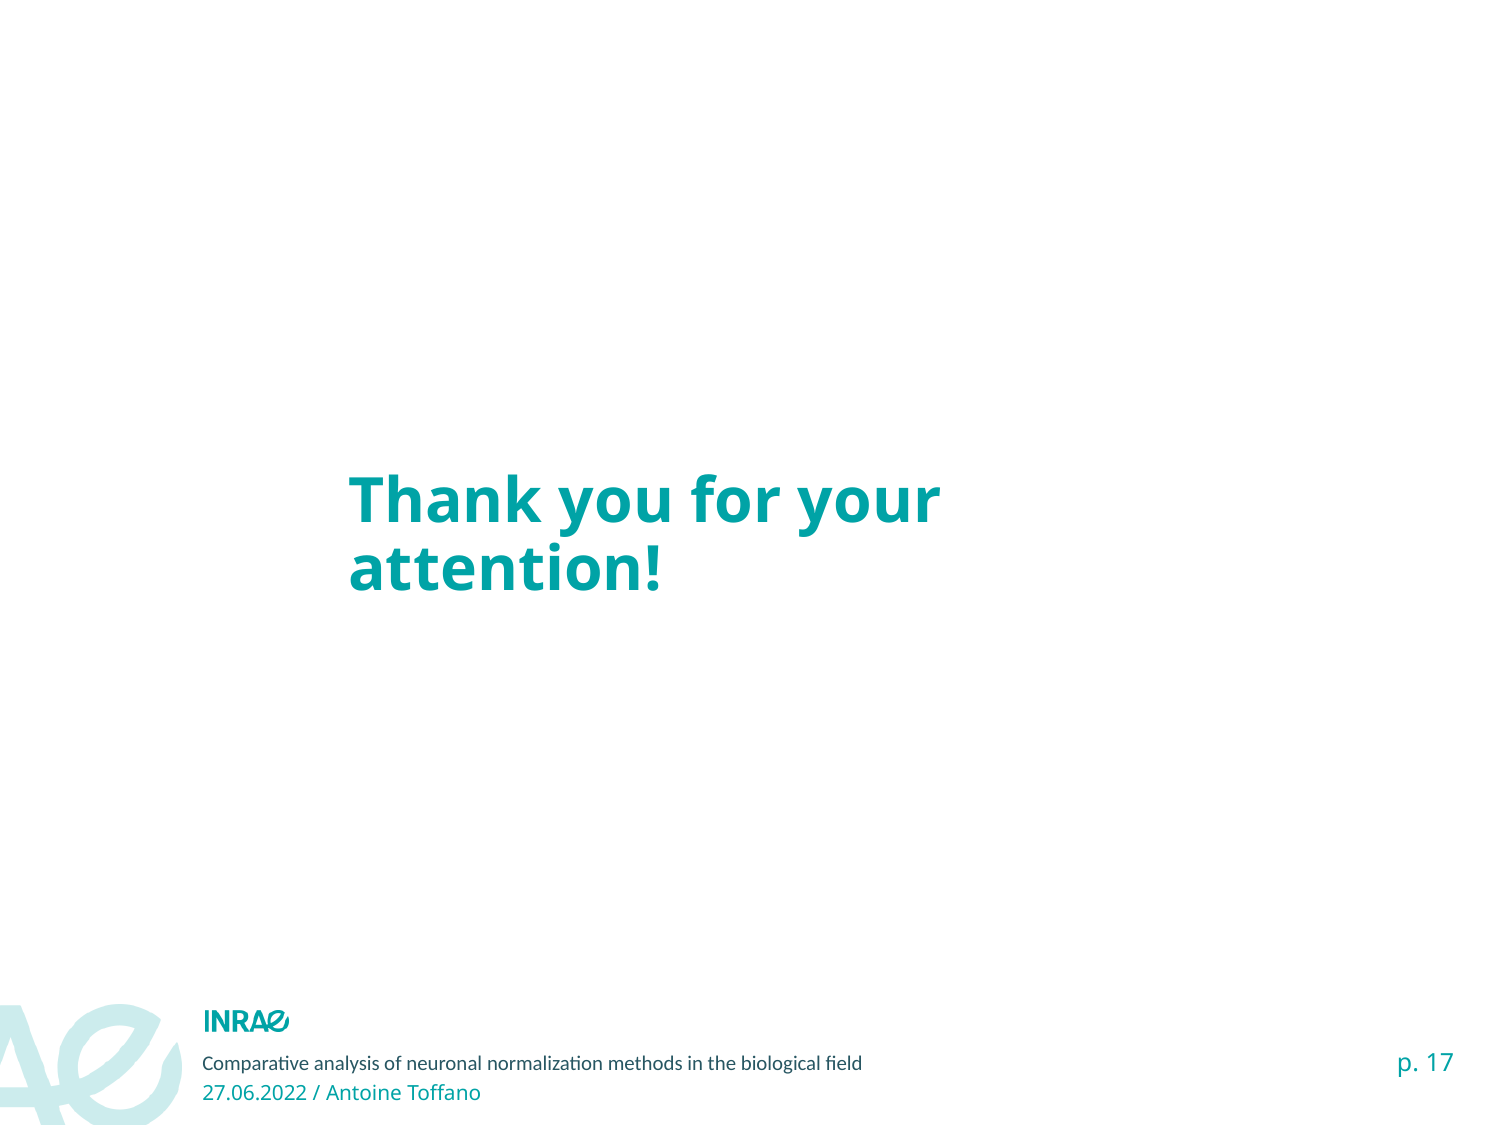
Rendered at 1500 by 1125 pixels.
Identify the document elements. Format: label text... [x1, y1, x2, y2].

picture [0, 996, 328, 1125]
text_box Thank you for your attention! [348, 463, 1110, 610]
